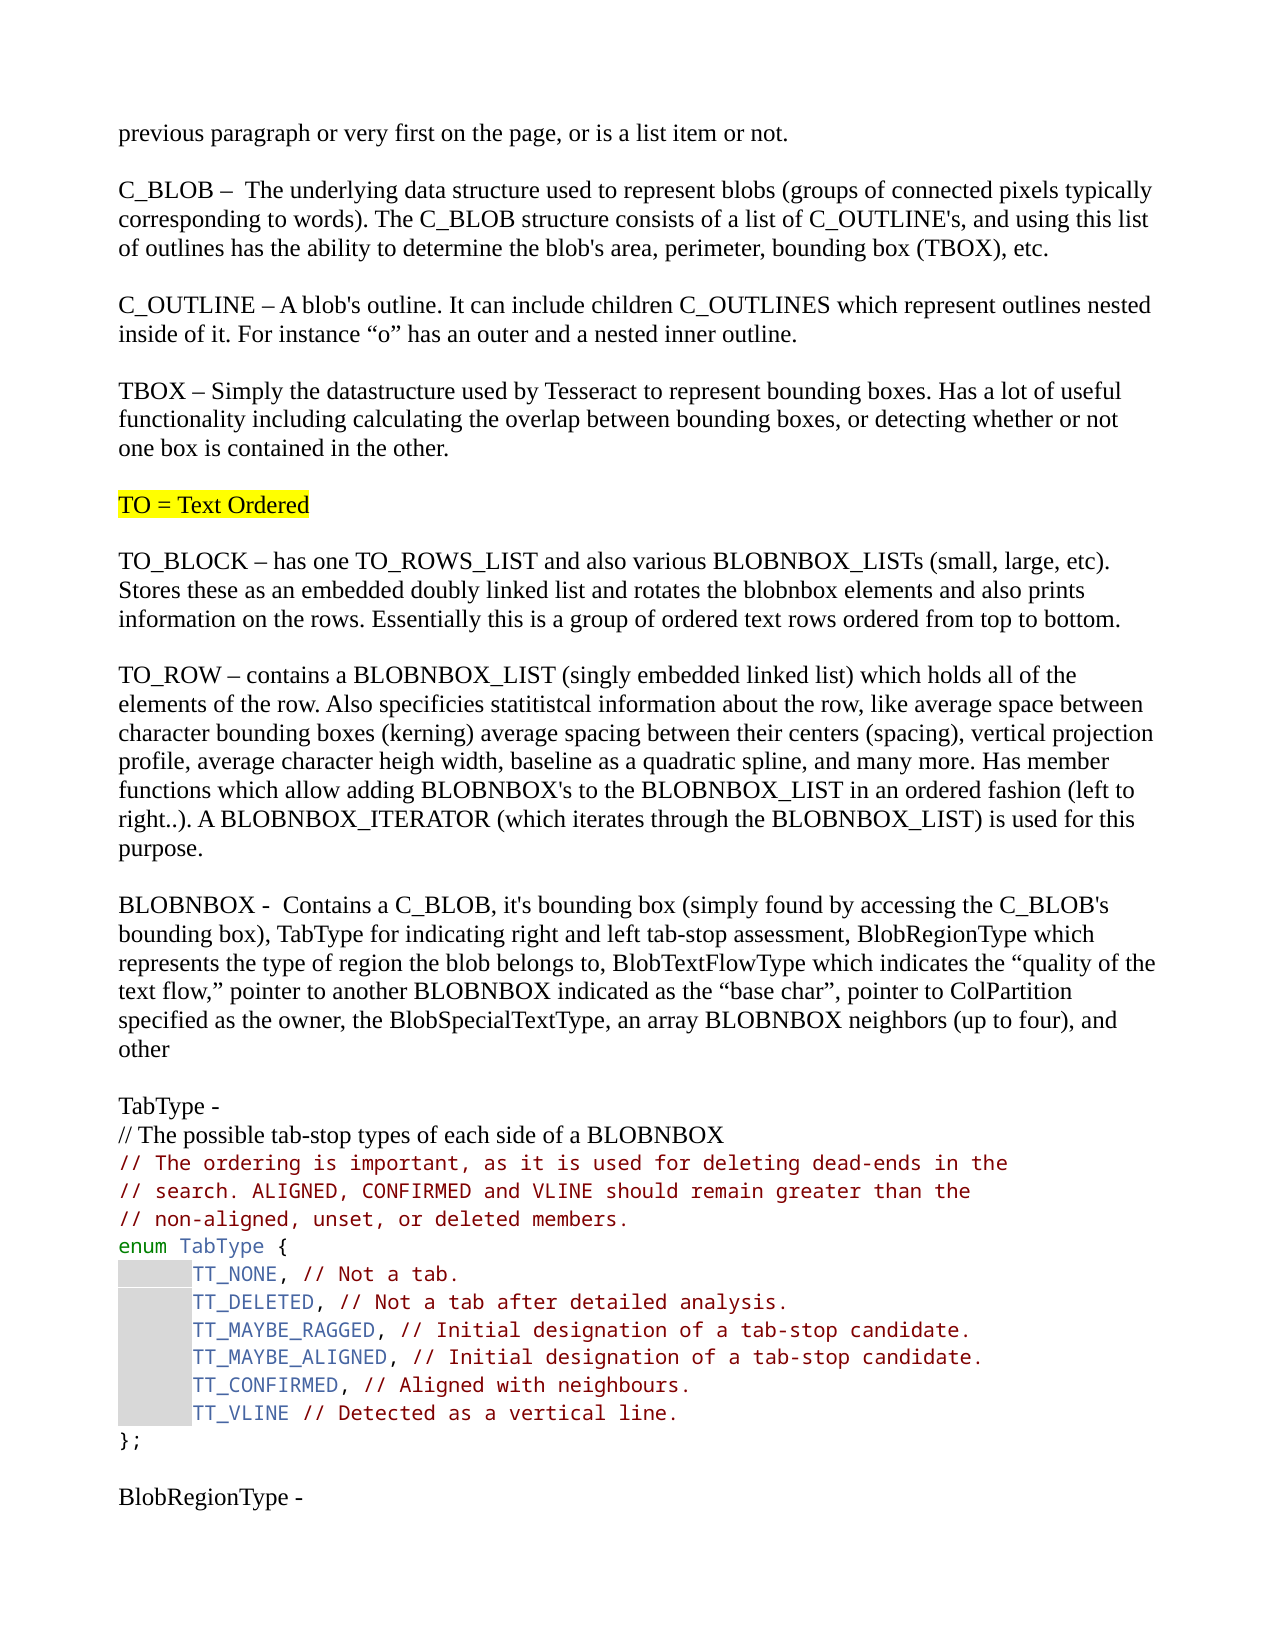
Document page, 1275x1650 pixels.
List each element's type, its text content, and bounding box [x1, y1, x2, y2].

text enum TabType { [118, 1232, 1157, 1260]
text TT_NONE, // Not a tab. [118, 1260, 1157, 1287]
text // The possible tab-stop types of each side of a BLOBNBOX [118, 1120, 1157, 1149]
text }; [118, 1426, 1157, 1454]
text TabType - [118, 1091, 1157, 1120]
text TO = Text Ordered [118, 490, 1157, 518]
text // The ordering is important, as it is used for deleting dead-ends in the [118, 1149, 1157, 1177]
text TT_VLINE // Detected as a vertical line. [118, 1398, 1157, 1426]
text TO_ROW – contains a BLOBNBOX_LIST (singly embedded linked list) which holds all of the elements of the row. Also specificies statitistcal information about the row, like average space between character bounding boxes (kerning) average spacing between their centers (spacing), vertical projection profile, average character heigh width, baseline as a quadratic spline, and many more. Has member functions which allow adding BLOBNBOX's to the BLOBNBOX_LIST in an ordered fashion (left to right..). A BLOBNBOX_ITERATOR (which iterates through the BLOBNBOX_LIST) is used for this purpose. [118, 660, 1157, 861]
text TBOX – Simply the datastructure used by Tesseract to represent bounding boxes. Has a lot of useful functionality including calculating the overlap between bounding boxes, or detecting whether or not one box is contained in the other. [118, 376, 1157, 462]
text BlobRegionType - [118, 1482, 1157, 1511]
text // non-aligned, unset, or deleted members. [118, 1204, 1157, 1232]
text TT_DELETED, // Not a tab after detailed analysis. [118, 1287, 1157, 1315]
text C_BLOB – The underlying data structure used to represent blobs (groups of connected pixels typically corresponding to words). The C_BLOB structure consists of a list of C_OUTLINE's, and using this list of outlines has the ability to determine the blob's area, perimeter, bounding box (TBOX), etc. [118, 176, 1157, 262]
text TT_MAYBE_RAGGED, // Initial designation of a tab-stop candidate. [118, 1315, 1157, 1343]
text BLOBNBOX - Contains a C_BLOB, it's bounding box (simply found by accessing the C_BLOB's bounding box), TabType for indicating right and left tab-stop assessment, BlobRegionType which represents the type of region the blob belongs to, BlobTextFlowType which indicates the “quality of the text flow,” pointer to another BLOBNBOX indicated as the “base char”, pointer to ColPartition specified as the owner, the BlobSpecialTextType, an array BLOBNBOX neighbors (up to four), and other [118, 861, 1157, 1063]
text C_OUTLINE – A blob's outline. It can include children C_OUTLINES which represent outlines nested inside of it. For instance “o” has an outer and a nested inner outline. [118, 291, 1157, 348]
text TT_CONFIRMED, // Aligned with neighbours. [118, 1371, 1157, 1398]
text // search. ALIGNED, CONFIRMED and VLINE should remain greater than the [118, 1177, 1157, 1204]
text previous paragraph or very first on the page, or is a list item or not. [118, 118, 1157, 147]
text TO_BLOCK – has one TO_ROWS_LIST and also various BLOBNBOX_LISTs (small, large, etc). Stores these as an embedded doubly linked list and rotates the blobnbox elements and also prints information on the rows. Essentially this is a group of ordered text rows ordered from top to bottom. [118, 546, 1157, 632]
text TT_MAYBE_ALIGNED, // Initial designation of a tab-stop candidate. [118, 1343, 1157, 1371]
